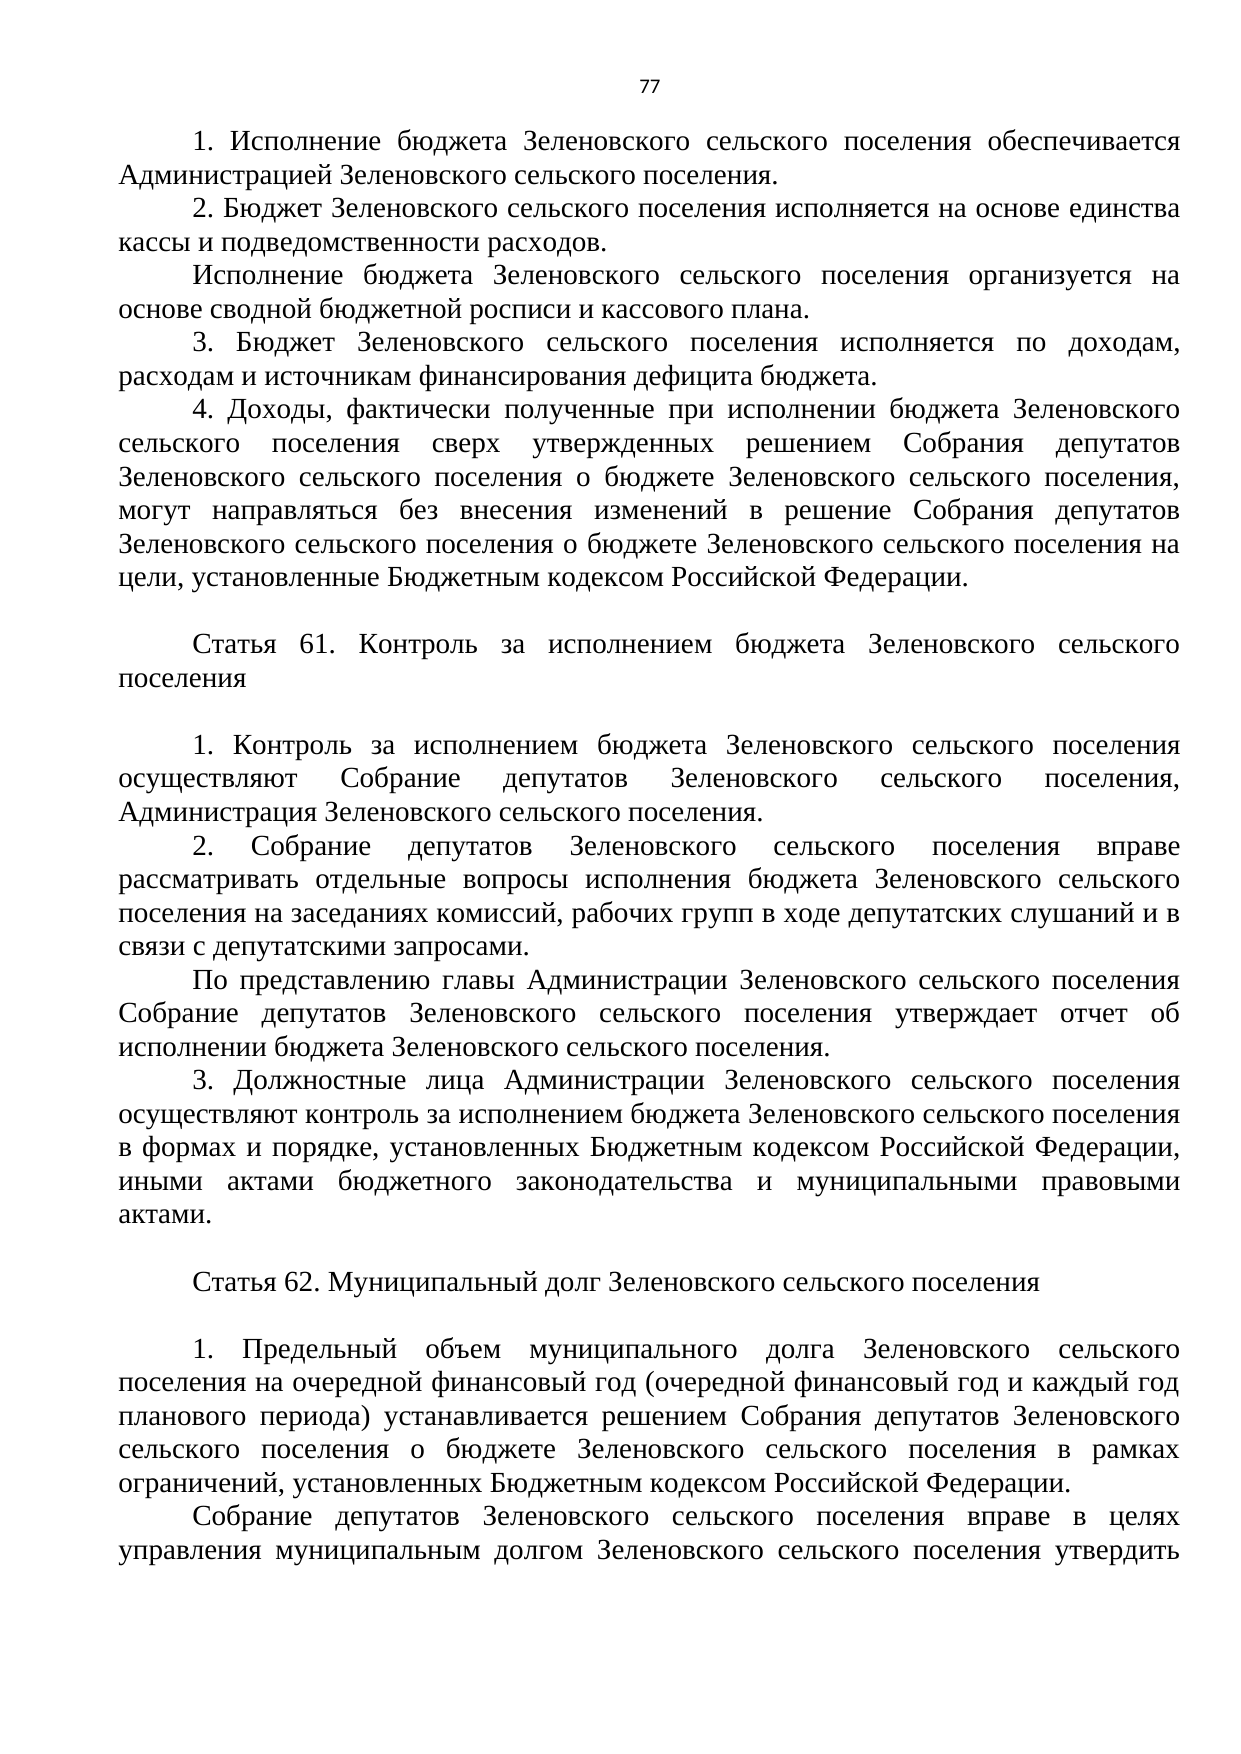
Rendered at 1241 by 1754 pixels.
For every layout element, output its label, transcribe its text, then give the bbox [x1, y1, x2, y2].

text По представлению главы Администрации Зеленовского сельского поселения Собрание депутатов Зеленовского сельского поселения утверждает отчет об исполнении бюджета Зеленовского сельского поселения. [118, 962, 1181, 1062]
text 3. Бюджет Зеленовского сельского поселения исполняется по доходам, расходам и источникам финансирования дефицита бюджета. [118, 324, 1181, 392]
text Статья 61. Контроль за исполнением бюджета Зеленовского сельского поселения [118, 626, 1181, 693]
text 2. Бюджет Зеленовского сельского поселения исполняется на основе единства кассы и подведомственности расходов. [118, 190, 1181, 257]
text 4. Доходы, фактически полученные при исполнении бюджета Зеленовского сельского поселения сверх утвержденных решением Собрания депутатов Зеленовского сельского поселения о бюджете Зеленовского сельского поселения, могут направляться без внесения изменений в решение Собрания депутатов Зеленовского сельского поселения о бюджете Зеленовского сельского поселения на цели, установленные Бюджетным кодексом Российской Федерации. [118, 392, 1181, 593]
text 1. Исполнение бюджета Зеленовского сельского поселения обеспечивается Администрацией Зеленовского сельского поселения. [118, 123, 1181, 190]
text Собрание депутатов Зеленовского сельского поселения вправе в целях управления муниципальным долгом Зеленовского сельского поселения утвердить [118, 1498, 1181, 1566]
text Исполнение бюджета Зеленовского сельского поселения организуется на основе сводной бюджетной росписи и кассового плана. [118, 257, 1181, 324]
text 1. Предельный объем муниципального долга Зеленовского сельского поселения на очередной финансовый год (очередной финансовый год и каждый год планового периода) устанавливается решением Собрания депутатов Зеленовского сельского поселения о бюджете Зеленовского сельского поселения в рамках ограничений, установленных Бюджетным кодексом Российской Федерации. [118, 1331, 1181, 1498]
text Статья 62. Муниципальный долг Зеленовского сельского поселения [118, 1264, 1181, 1297]
text 2. Собрание депутатов Зеленовского сельского поселения вправе рассматривать отдельные вопросы исполнения бюджета Зеленовского сельского поселения на заседаниях комиссий, рабочих групп в ходе депутатских слушаний и в связи с депутатскими запросами. [118, 828, 1181, 962]
text 1. Контроль за исполнением бюджета Зеленовского сельского поселения осуществляют Собрание депутатов Зеленовского сельского поселения, Администрация Зеленовского сельского поселения. [118, 727, 1181, 828]
text 3. Должностные лица Администрации Зеленовского сельского поселения осуществляют контроль за исполнением бюджета Зеленовского сельского поселения в формах и порядке, установленных Бюджетным кодексом Российской Федерации, иными актами бюджетного законодательства и муниципальными правовыми актами. [118, 1062, 1181, 1230]
